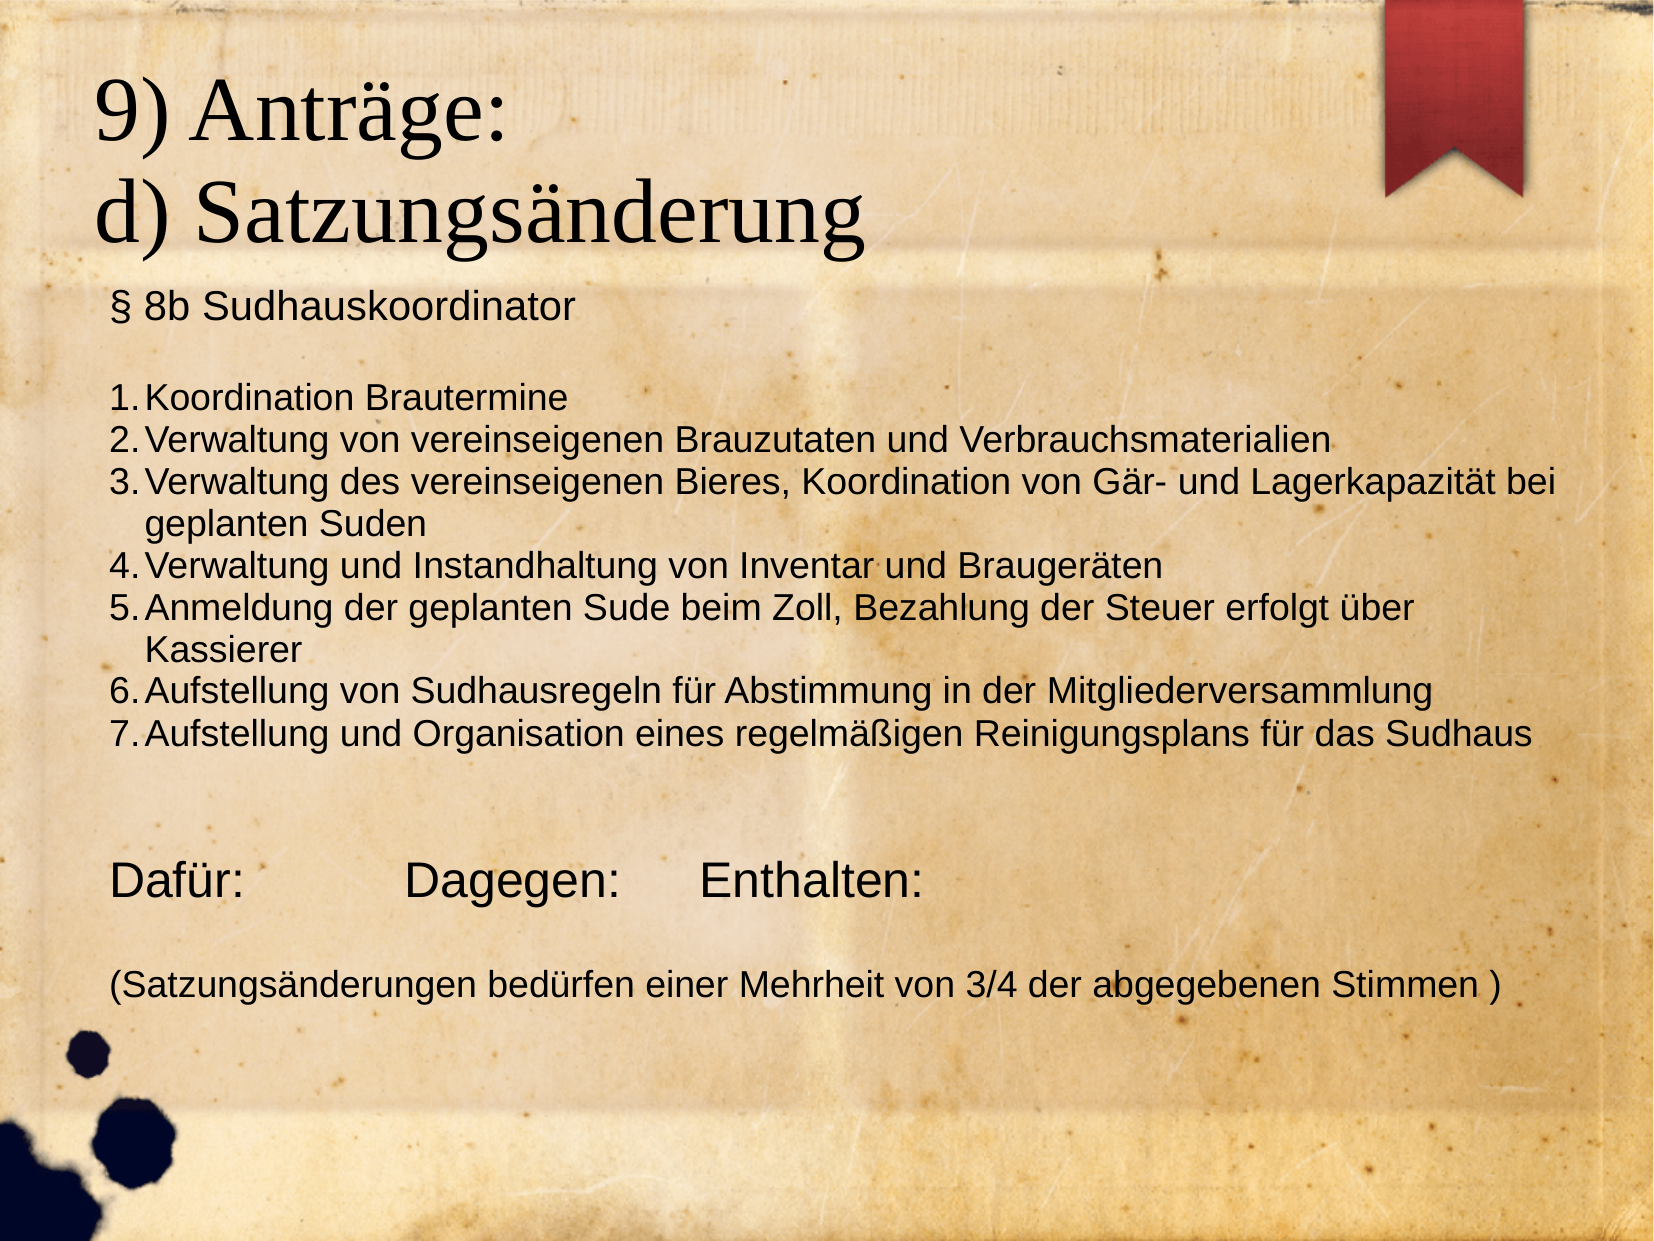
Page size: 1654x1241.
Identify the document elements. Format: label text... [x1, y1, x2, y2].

text_box § 8b Sudhauskoordinator Koordination Brautermine Verwaltung von vereinseigenen Brauzutaten und Verbrauchsmaterialien Verwaltung des vereinseigenen Bieres, Koordination von Gär- und Lagerkapazität bei geplanten Suden Verwaltung und Instandhaltung von Inventar und Braugeräten Anmeldung der geplanten Sude beim Zoll, Bezahlung der Steuer erfolgt über Kassierer Aufstellung von Sudhausregeln für Abstimmung in der Mitgliederversammlung Aufstellung und Organisation eines regelmäßigen Reinigungsplans für das Sudhaus Dafür: Dagegen: Enthalten: (Satzungsänderungen bedürfen einer Mehrheit von 3/4 der abgegebenen Stimmen ) [94, 275, 1595, 1241]
picture [0, 0, 1654, 1241]
title 9) Anträge: d) Satzungsänderung [94, 59, 1359, 275]
